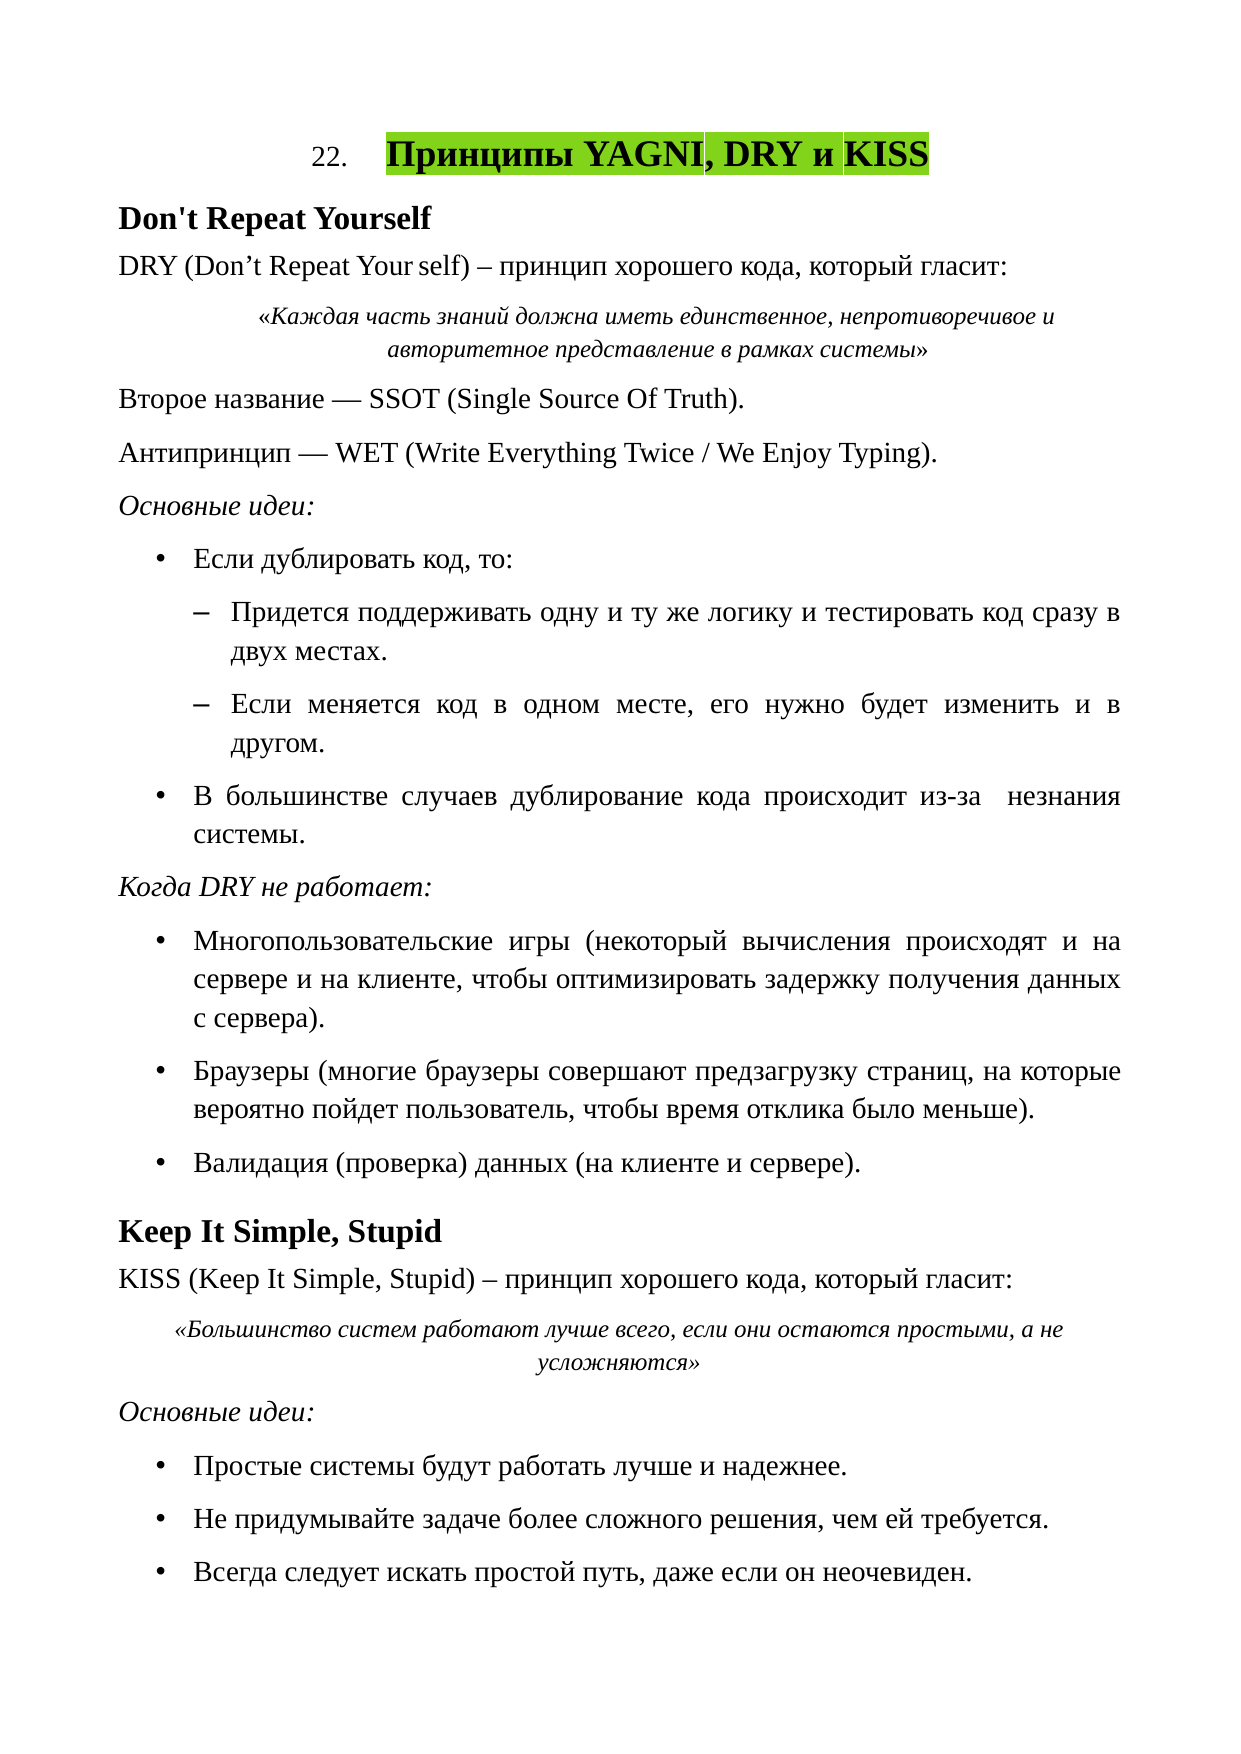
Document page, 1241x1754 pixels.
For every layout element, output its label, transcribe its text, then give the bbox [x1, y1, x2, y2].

text KISS (Keep It Simple, Stupid) – принцип хорошего кода, который гласит: [118, 1261, 1122, 1294]
list Браузеры (многие браузеры совершают предзагрузку страниц, на которые вероятно пойдет пользователь, чтобы время отклика было меньше). [156, 1053, 1122, 1125]
subtitle Don't Repeat Yourself [118, 206, 1122, 235]
list Не придумывайте задаче более сложного решения, чем ей требуется. [156, 1501, 1122, 1534]
list Всегда следует искать простой путь, даже если он неочевиден. [156, 1554, 1122, 1588]
text Основные идеи: [118, 488, 1122, 521]
text Когда DRY не работает: [118, 869, 1122, 903]
list Придется поддерживать одну и ту же логику и тестировать код сразу в двух местах. [193, 594, 1122, 666]
list Если дублировать код, то: [156, 541, 1122, 575]
subtitle Принципы YAGNI, DRY и KISS [118, 143, 1122, 173]
text Антипринцип — WET (Write Everything Twice / We Enjoy Typing). [118, 435, 1122, 468]
list Многопользовательские игры (некоторый вычисления происходят и на сервере и на клиенте, чтобы оптимизировать задержку получения данных с сервера). [156, 923, 1122, 1033]
subtitle Keep It Simple, Stupid [118, 1219, 1122, 1248]
text «Большинство систем работают лучше всего, если они остаются простыми, а не усложняются» [118, 1314, 1122, 1376]
text Второе название — SSOT (Single Source Of Truth). [118, 382, 1122, 415]
list Простые системы будут работать лучше и надежнее. [156, 1448, 1122, 1481]
list «Каждая часть знаний должна иметь единственное, непротиворечивое и авторитетное представление в рамках системы» [156, 301, 1122, 363]
list В большинстве случаев дублирование кода происходит из-за незнания системы. [156, 778, 1122, 850]
list Если меняется код в одном месте, его нужно будет изменить и в другом. [193, 686, 1122, 758]
text DRY (Don’t Repeat Your self) – принцип хорошего кода, который гласит: [118, 248, 1122, 281]
text Основные идеи: [118, 1394, 1122, 1428]
list Валидация (проверка) данных (на клиенте и сервере). [156, 1145, 1122, 1178]
